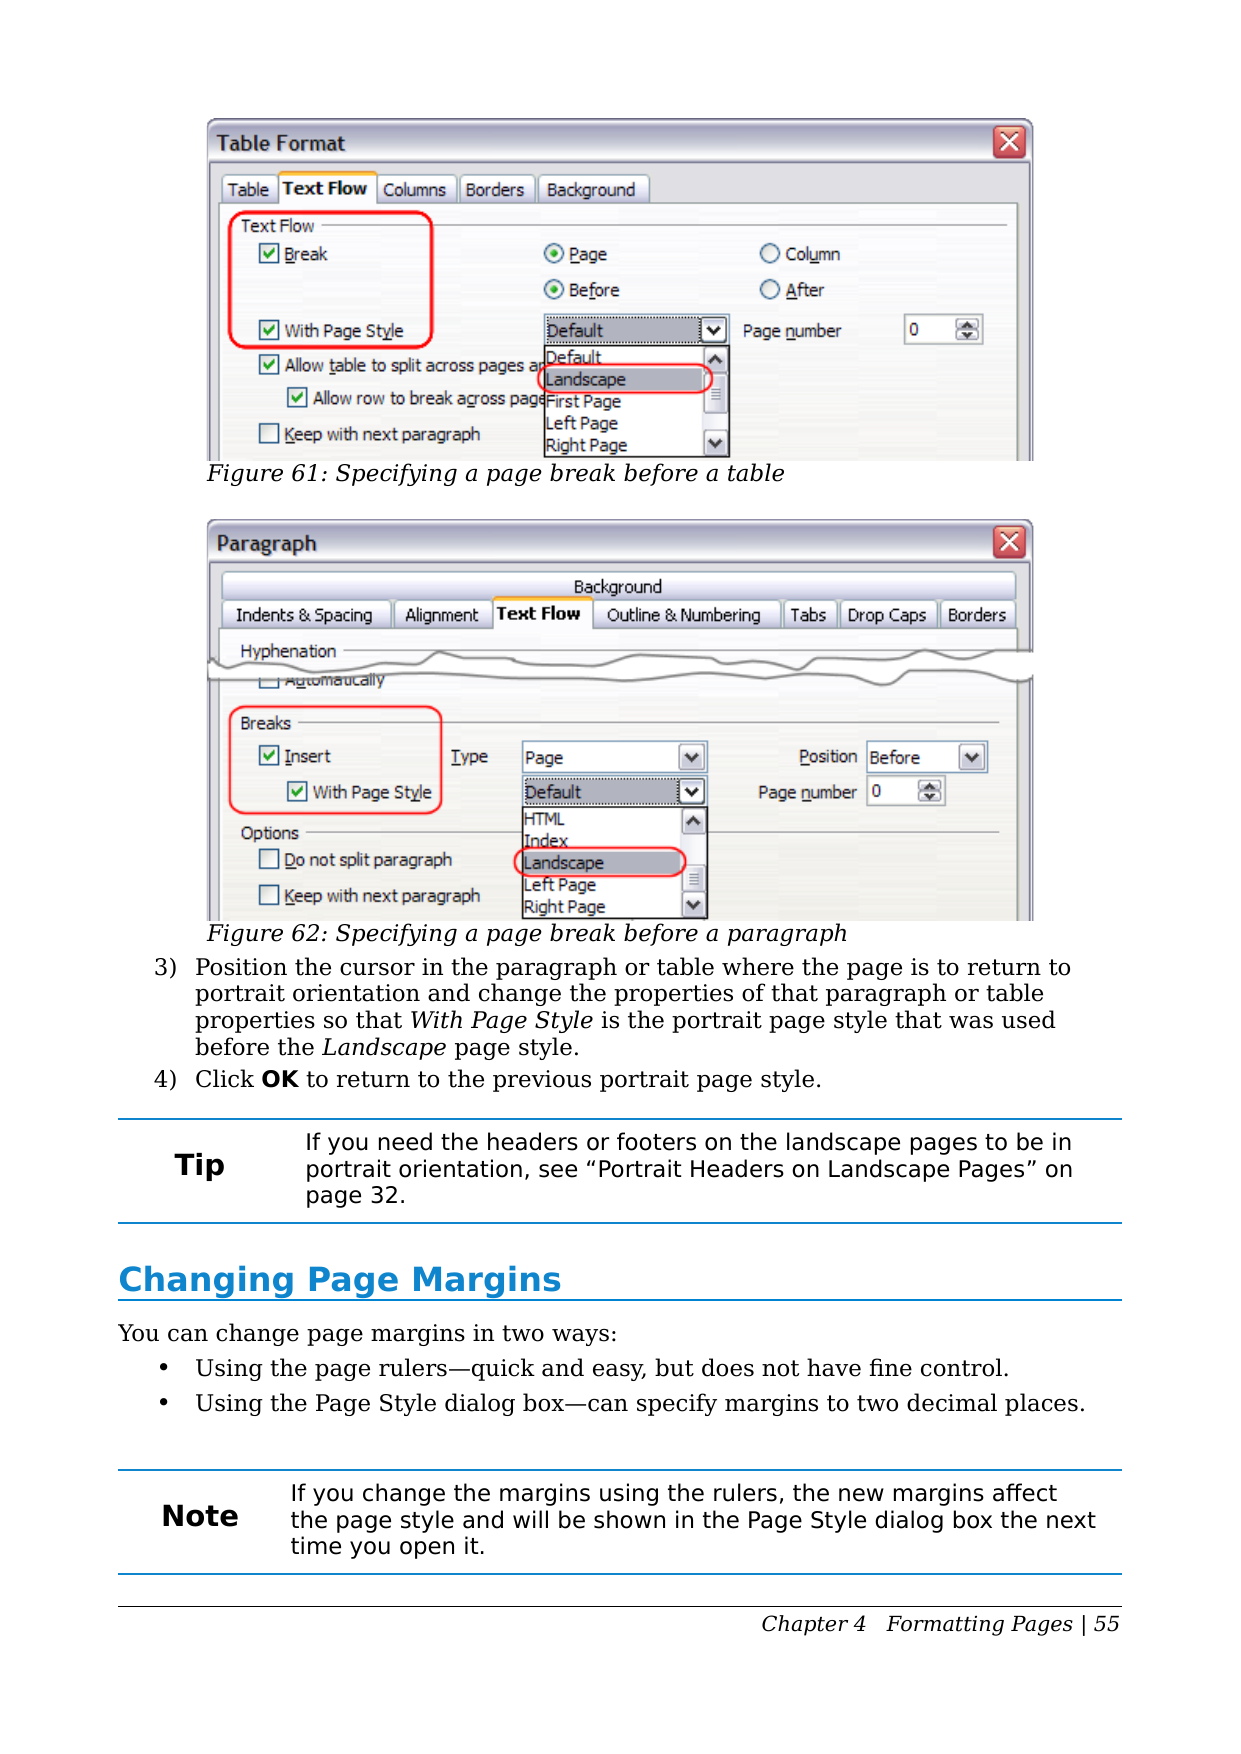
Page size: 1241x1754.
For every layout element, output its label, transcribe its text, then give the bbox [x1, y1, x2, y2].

subtitle Changing Page Margins [118, 1260, 1122, 1299]
text Figure 61: Specifying a page break before a table [207, 461, 1033, 487]
table_header Note [118, 1471, 281, 1573]
picture [206, 118, 1034, 461]
list Using the page rulers—quick and easy, but does not have fine control. [156, 1353, 1122, 1382]
list Using the Page Style dialog box—can specify margins to two decimal places. [156, 1389, 1122, 1418]
table_header If you change the margins using the rulers, the new margins affect the page style and will be shown in the Page Style dialog box the next time you open it. [281, 1471, 1122, 1573]
picture [206, 519, 1034, 921]
table_header If you need the headers or footers on the landscape pages to be in portrait orientation, see “Portrait Headers on Landscape Pages” on page 124. [281, 1120, 1122, 1222]
list You can change page margins in two ways: [118, 1320, 1122, 1347]
table_header Tip [118, 1120, 281, 1222]
text Figure 62: Specifying a page break before a paragraph [207, 921, 1033, 947]
list Click OK to return to the previous portrait page style. [177, 1067, 1122, 1093]
list Position the cursor in the paragraph or table where the page is to return to portrait orientation and change the properties of that paragraph or table properties so that With Page Style is the portrait page style that was used before the Landscape page style. [177, 954, 1122, 1060]
